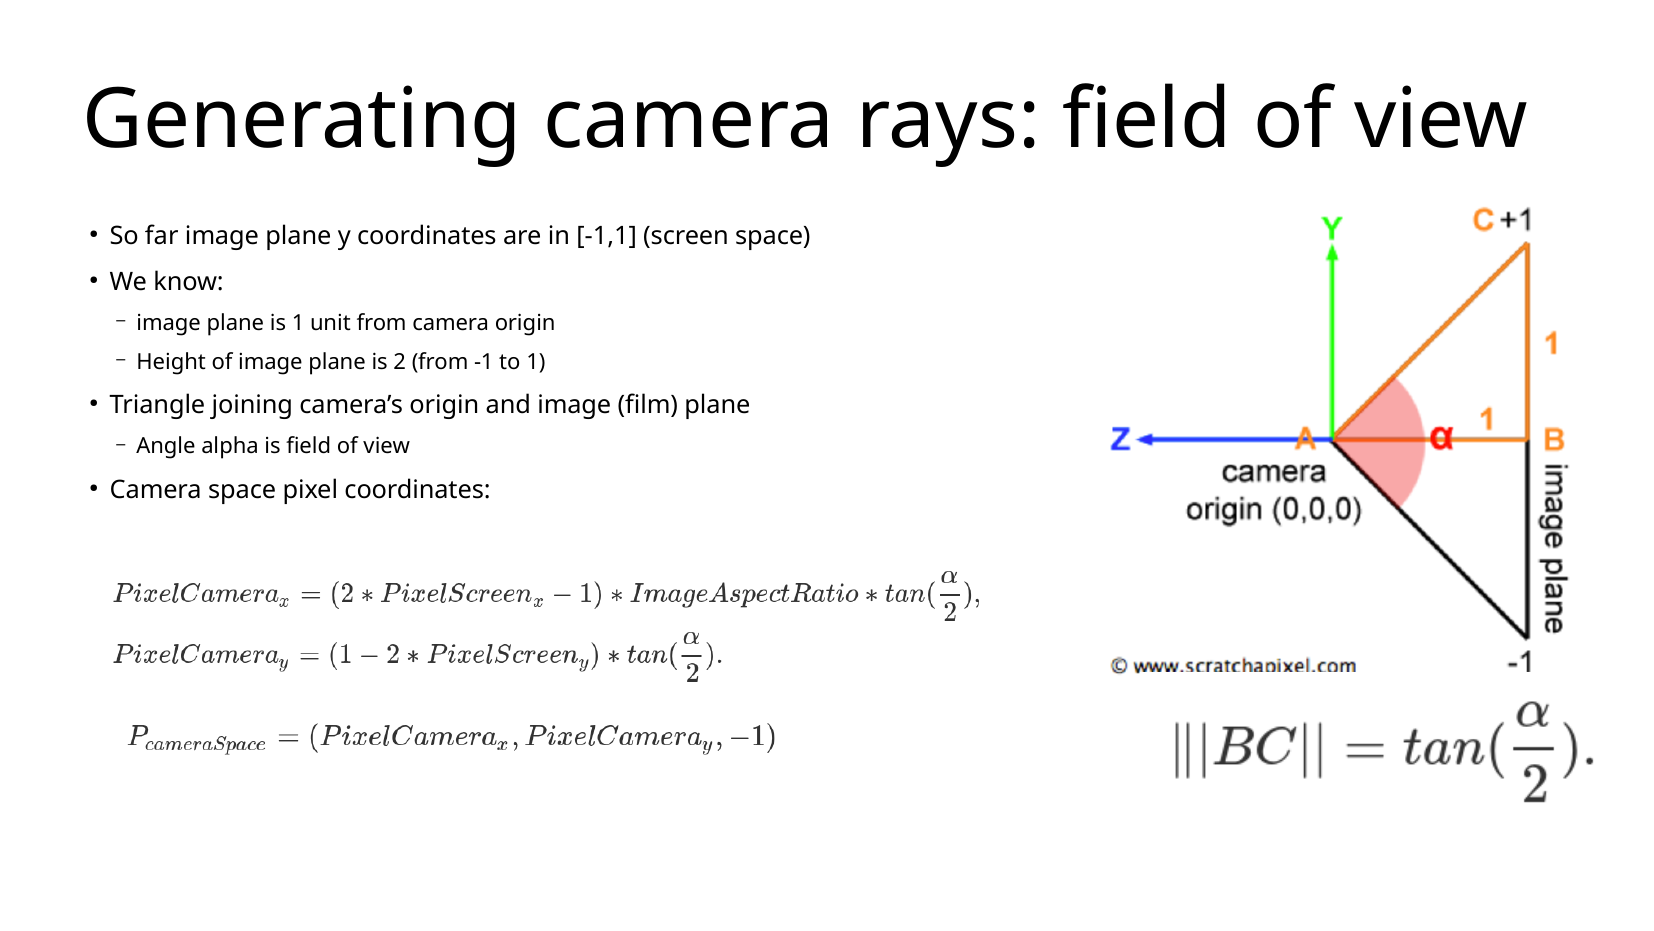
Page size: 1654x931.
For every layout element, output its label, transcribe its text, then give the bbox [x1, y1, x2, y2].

list So far image plane y coordinates are in [-1,1] (screen space) We know: image plane is 1 unit from camera origin Height of image plane is 2 (from -1 to 1) Triangle joining camera’s origin and image (film) plane Angle alpha is field of view Camera space pixel coordinates: [82, 217, 1095, 511]
title Generating camera rays: field of view [82, 37, 1571, 193]
picture [86, 554, 1006, 766]
picture [1095, 189, 1626, 841]
